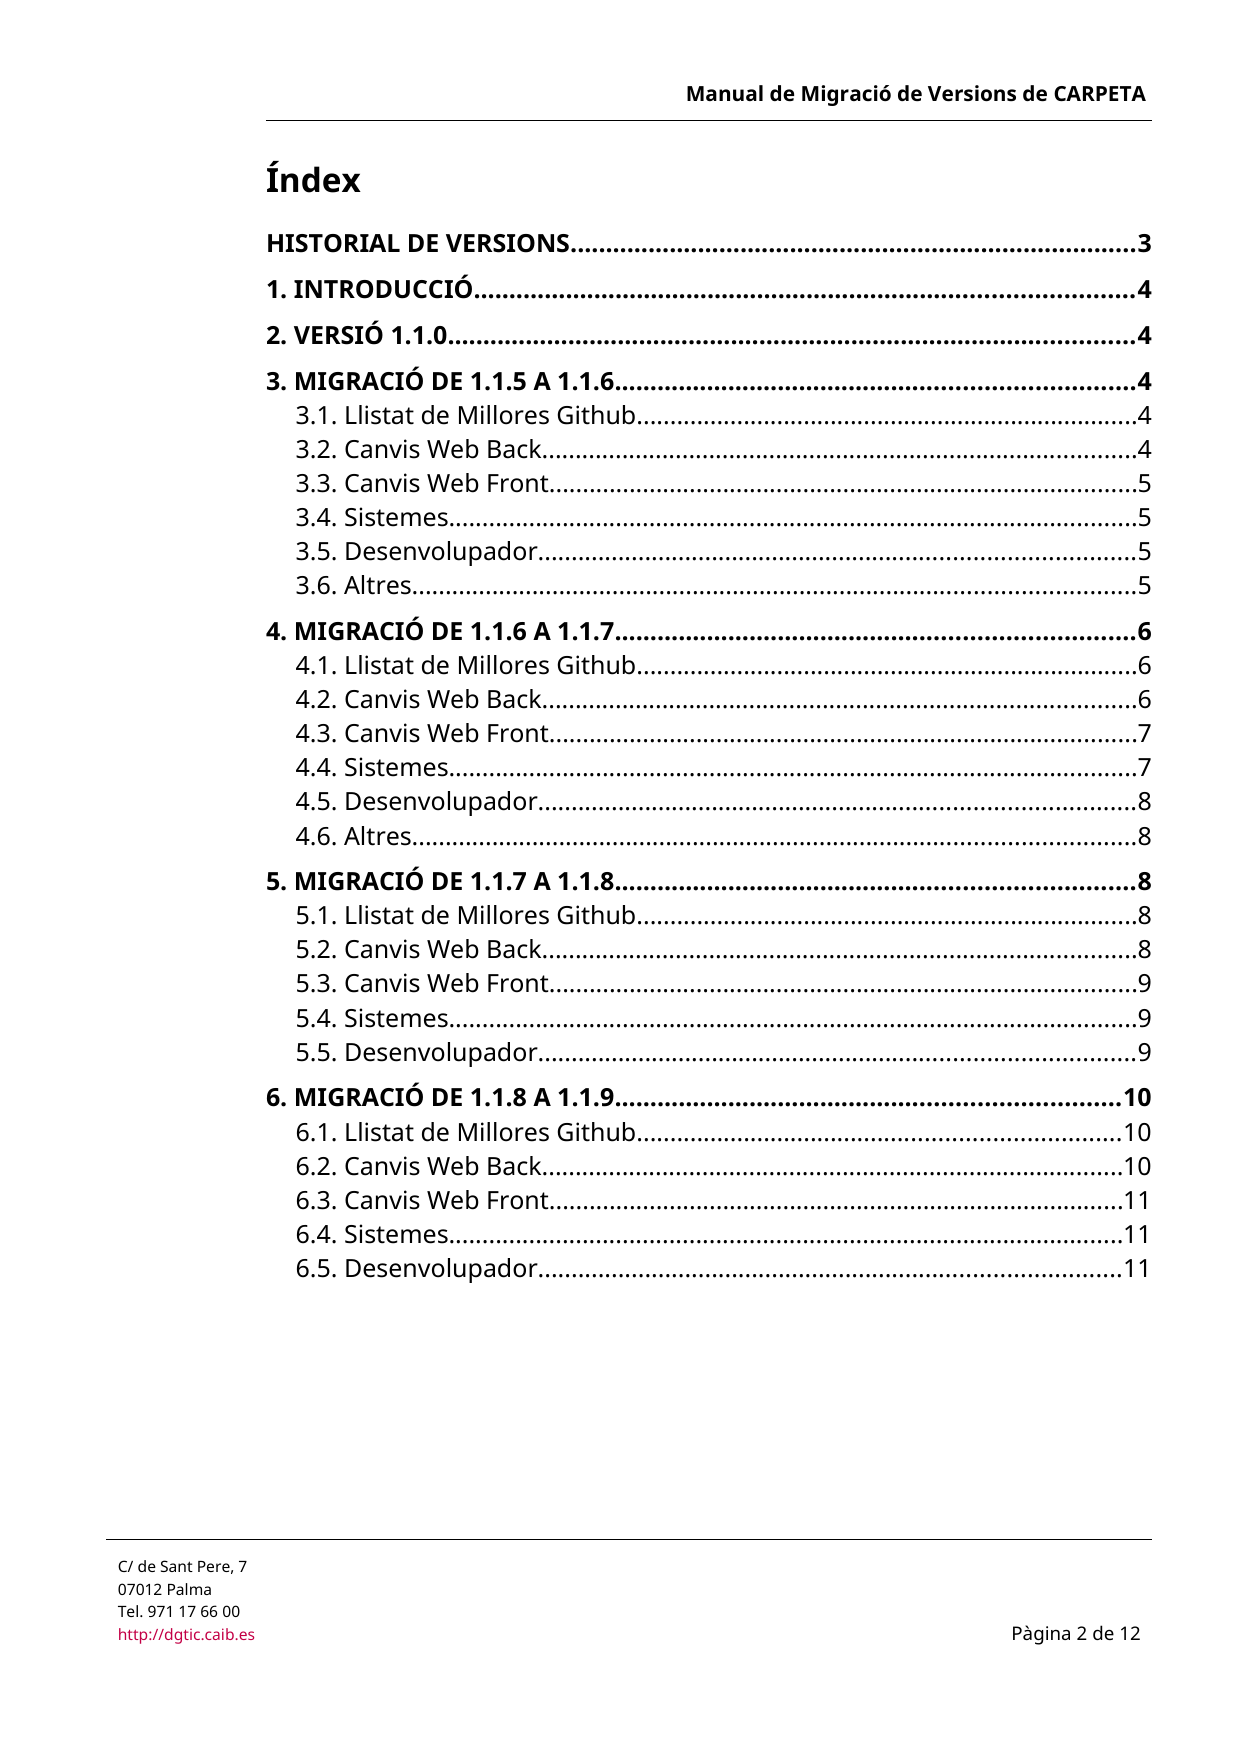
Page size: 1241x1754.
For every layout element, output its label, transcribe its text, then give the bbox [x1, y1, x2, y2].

text 6.2. Canvis Web Back 10 [295, 1148, 1152, 1182]
text 5.5. Desenvolupador 9 [295, 1034, 1152, 1068]
text 3.6. Altres 5 [295, 568, 1152, 602]
text 3.2. Canvis Web Back 4 [295, 432, 1152, 466]
text 6.4. Sistemes 11 [295, 1216, 1152, 1250]
text 1. Introducció 4 [266, 272, 1152, 306]
text 4.6. Altres 8 [295, 818, 1152, 852]
text 4.3. Canvis Web Front 7 [295, 716, 1152, 750]
text 4.4. Sistemes 7 [295, 750, 1152, 784]
text 4.1. Llistat de Millores Github 6 [295, 648, 1152, 682]
text 6.5. Desenvolupador 11 [295, 1250, 1152, 1284]
text 3.3. Canvis Web Front 5 [295, 466, 1152, 500]
text 4.2. Canvis Web Back 6 [295, 682, 1152, 716]
subtitle Índex [266, 156, 1152, 202]
text 6.3. Canvis Web Front 11 [295, 1182, 1152, 1216]
text 4. Migració de 1.1.6 a 1.1.7 6 [266, 614, 1152, 648]
text 3. Migració de 1.1.5 a 1.1.6 4 [266, 363, 1152, 398]
text 3.4. Sistemes 5 [295, 500, 1152, 534]
text 6.1. Llistat de Millores Github 10 [295, 1114, 1152, 1148]
text 3.1. Llistat de Millores Github 4 [295, 398, 1152, 432]
text 5.2. Canvis Web Back 8 [295, 932, 1152, 966]
text 5.1. Llistat de Millores Github 8 [295, 898, 1152, 932]
text 5. Migració de 1.1.7 a 1.1.8 8 [266, 864, 1152, 898]
text 3.5. Desenvolupador 5 [295, 534, 1152, 568]
text Historial de versions 3 [266, 226, 1152, 260]
text 4.5. Desenvolupador 8 [295, 784, 1152, 818]
text 5.4. Sistemes 9 [295, 1000, 1152, 1034]
text 5.3. Canvis Web Front 9 [295, 966, 1152, 1000]
text 2. Versió 1.1.0 4 [266, 318, 1152, 352]
text 6. Migració de 1.1.8 a 1.1.9 10 [266, 1080, 1152, 1114]
